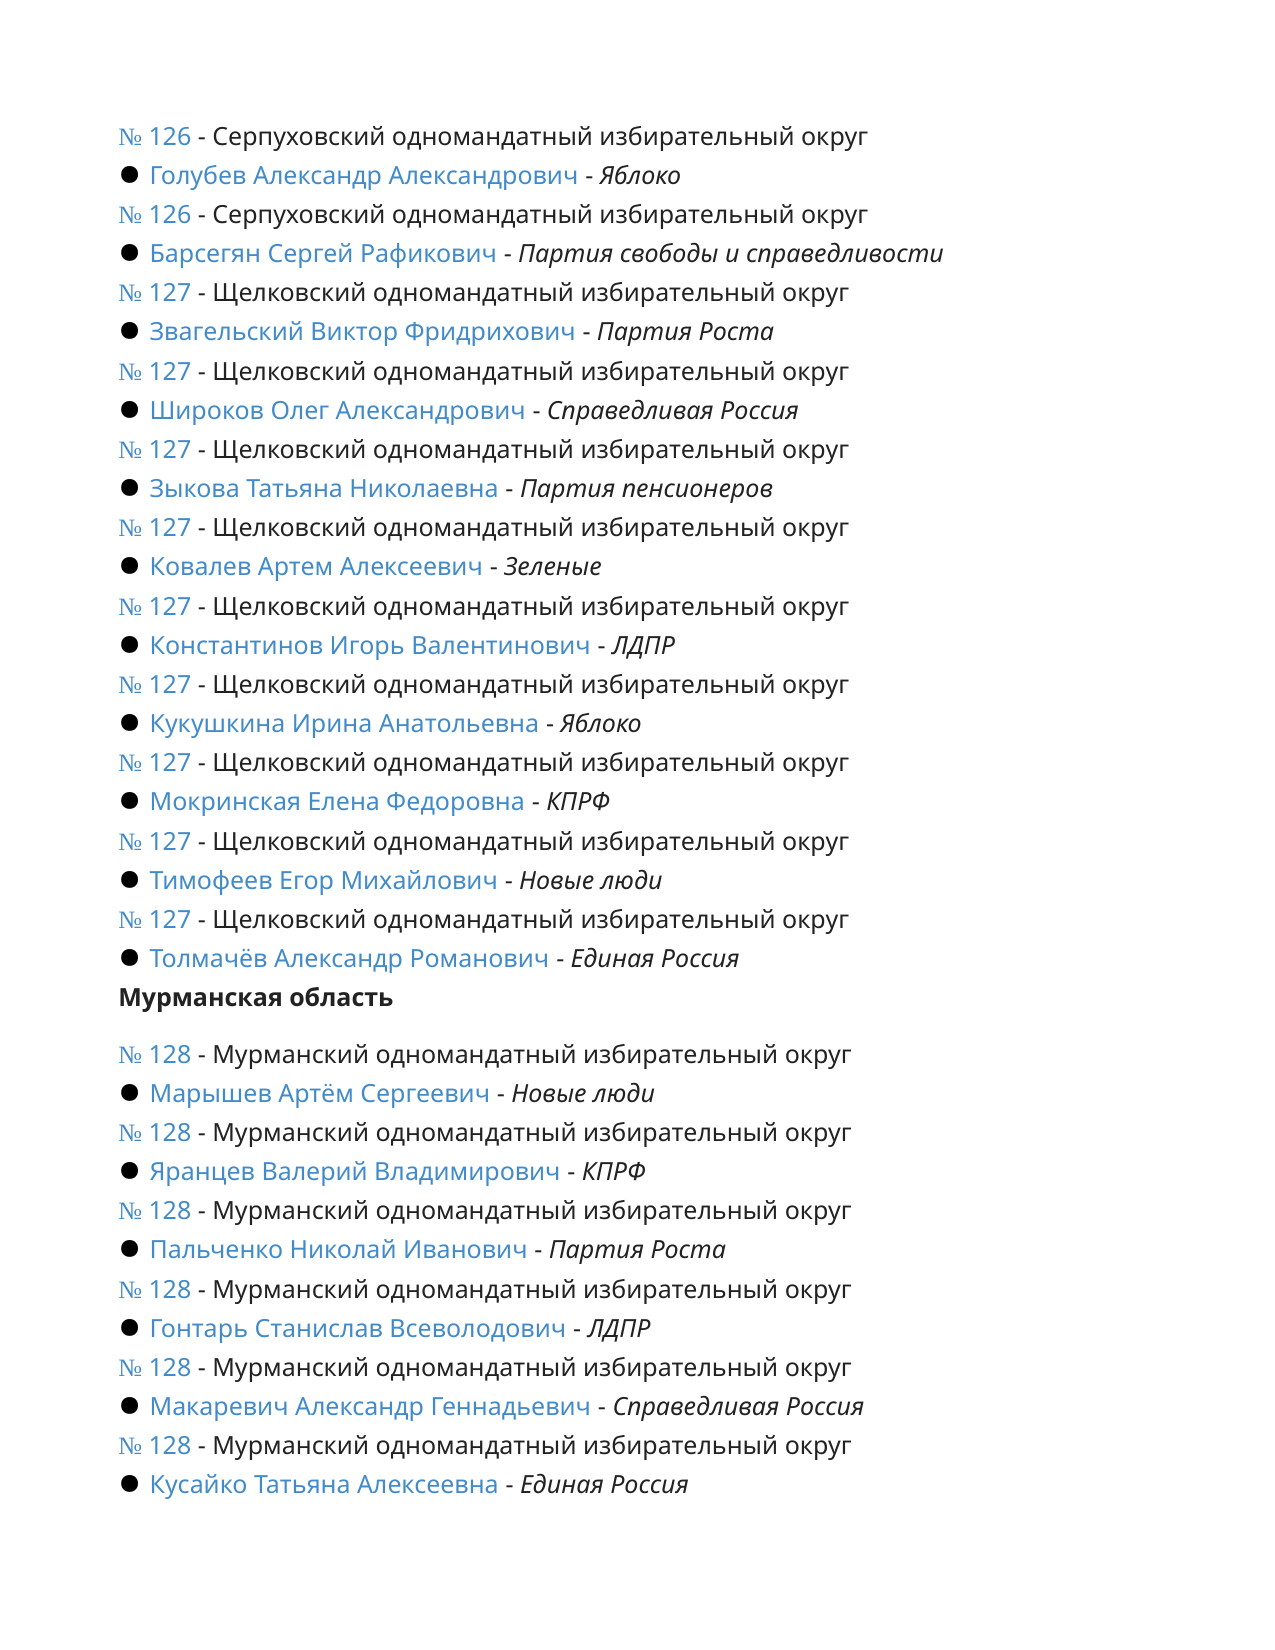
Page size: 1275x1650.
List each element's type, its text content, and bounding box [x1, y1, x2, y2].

text № 127 - Щелковский одномандатный избирательный округ [118, 510, 1157, 544]
text № 127 - Щелковский одномандатный избирательный округ [118, 353, 1157, 387]
list Широков Олег Александрович - Справедливая Россия [120, 392, 1157, 426]
list Яранцев Валерий Владимирович - КПРФ [120, 1154, 1157, 1188]
list Макаревич Александр Геннадьевич - Справедливая Россия [120, 1389, 1157, 1423]
text № 127 - Щелковский одномандатный избирательный округ [118, 901, 1157, 936]
text № 127 - Щелковский одномандатный избирательный округ [118, 275, 1157, 309]
list Кукушкина Ирина Анатольевна - Яблоко [120, 706, 1157, 740]
list Барсегян Сергей Рафикович - Партия свободы и справедливости [120, 236, 1157, 270]
text № 128 - Мурманский одномандатный избирательный округ [118, 1193, 1157, 1227]
text № 128 - Мурманский одномандатный избирательный округ [118, 1349, 1157, 1384]
text № 128 - Мурманский одномандатный избирательный округ [118, 1036, 1157, 1070]
list Ковалев Артем Алексеевич - Зеленые [120, 549, 1157, 583]
subtitle Мурманская область [118, 980, 1157, 1014]
list Мокринская Елена Федоровна - КПРФ [120, 784, 1157, 818]
text № 127 - Щелковский одномандатный избирательный округ [118, 745, 1157, 779]
list Голубев Александр Александрович - Яблоко [120, 157, 1157, 191]
list Тимофеев Егор Михайлович - Новые люди [120, 862, 1157, 896]
text № 127 - Щелковский одномандатный избирательный округ [118, 588, 1157, 622]
list Кусайко Татьяна Алексеевна - Единая Россия [120, 1467, 1157, 1501]
list Гонтарь Станислав Всеволодович - ЛДПР [120, 1310, 1157, 1344]
text № 126 - Серпуховский одномандатный избирательный округ [118, 196, 1157, 231]
text № 128 - Мурманский одномандатный избирательный округ [118, 1271, 1157, 1305]
text № 127 - Щелковский одномандатный избирательный округ [118, 666, 1157, 701]
list Пальченко Николай Иванович - Партия Роста [120, 1232, 1157, 1266]
text № 128 - Мурманский одномандатный избирательный округ [118, 1428, 1157, 1462]
list Звагельский Виктор Фридрихович - Партия Роста [120, 314, 1157, 348]
list Зыкова Татьяна Николаевна - Партия пенсионеров [120, 471, 1157, 505]
list Толмачёв Александр Романович - Единая Россия [120, 941, 1157, 975]
text № 126 - Серпуховский одномандатный избирательный округ [118, 118, 1157, 152]
list Марышев Артём Сергеевич - Новые люди [120, 1075, 1157, 1109]
text № 128 - Мурманский одномандатный избирательный округ [118, 1114, 1157, 1149]
text № 127 - Щелковский одномандатный избирательный округ [118, 431, 1157, 466]
list Константинов Игорь Валентинович - ЛДПР [120, 627, 1157, 661]
text № 127 - Щелковский одномандатный избирательный округ [118, 823, 1157, 857]
